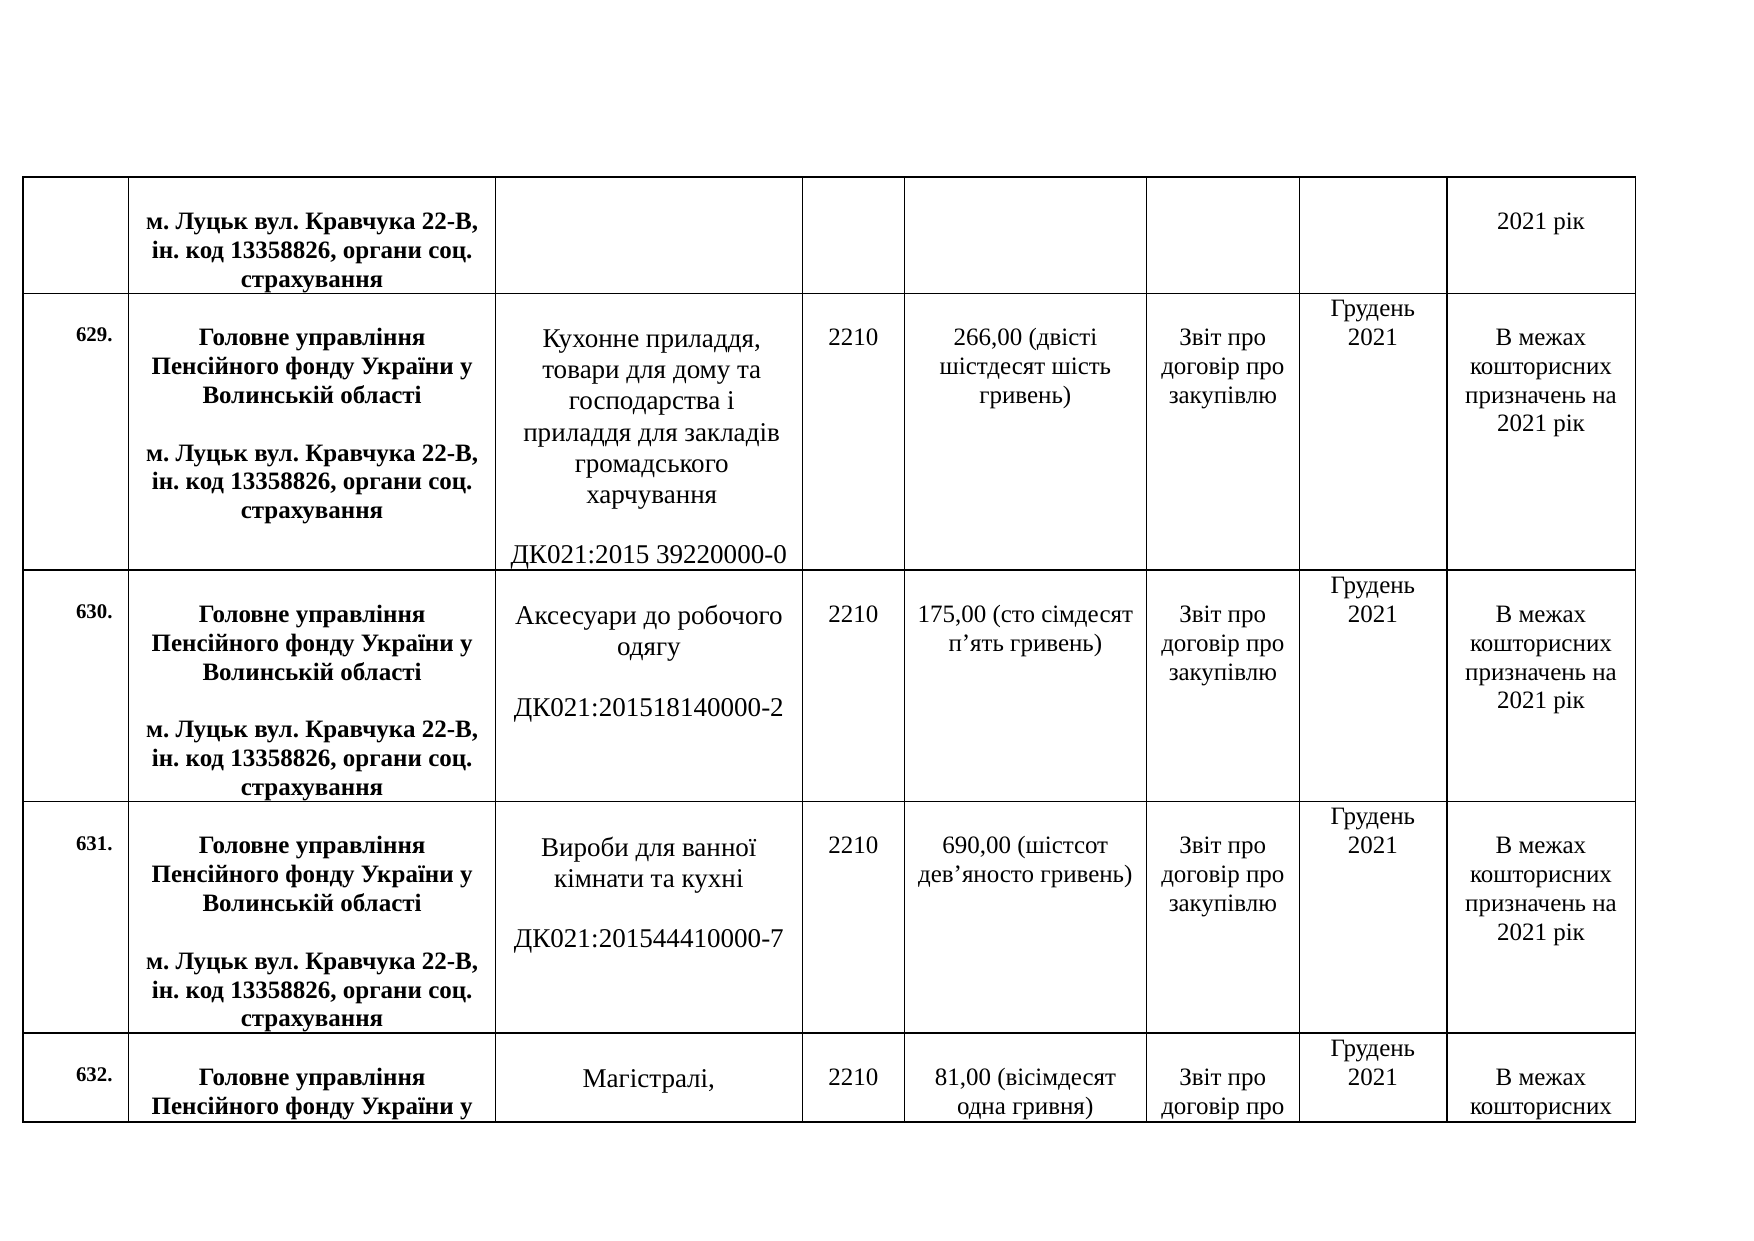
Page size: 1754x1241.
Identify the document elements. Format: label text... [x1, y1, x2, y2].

table_cell [24, 178, 128, 292]
table_cell В межах кошторисних [1448, 1034, 1635, 1121]
table_cell [803, 178, 904, 292]
table_cell Головне управління Пенсійного фонду України у Волинській області м. Луцьк вул. Кравчука 22-В, ін. код 13358826, органи соц. страхування [129, 294, 495, 569]
table_cell Кухонне приладдя, товари для дому та господарства і приладдя для закладів громадського харчування ДК021:2015 39220000-0 [496, 294, 802, 569]
table_cell [1300, 178, 1446, 292]
table_cell 81,00 (вісімдесят одна гривня) [905, 1034, 1146, 1121]
table_cell Магістралі, [496, 1034, 802, 1121]
table_cell Головне управління Пенсійного фонду України у [129, 1034, 495, 1121]
table_cell 690,00 (шістсот дев’яносто гривень) [905, 802, 1146, 1032]
table_cell [24, 294, 128, 569]
table_cell 2210 [803, 571, 904, 801]
table_cell Грудень 2021 [1300, 1034, 1446, 1121]
table_cell Вироби для ванної кімнати та кухні ДК021:201544410000-7 [496, 802, 802, 1032]
table_cell 266,00 (двісті шістдесят шість гривень) [905, 294, 1146, 569]
table_cell В межах кошторисних призначень на 2021 рік [1448, 571, 1635, 801]
table_cell Звіт про договір про закупівлю [1147, 802, 1299, 1032]
table_cell [24, 1034, 128, 1121]
table_cell 2210 [803, 802, 904, 1032]
table_cell Звіт про договір про [1147, 1034, 1299, 1121]
table_cell 2210 [803, 294, 904, 569]
table_cell м. Луцьк вул. Кравчука 22-В, ін. код 13358826, органи соц. страхування [129, 178, 495, 292]
table_cell Звіт про договір про закупівлю [1147, 571, 1299, 801]
table_cell В межах кошторисних призначень на 2021 рік [1448, 294, 1635, 569]
table_cell [1147, 178, 1299, 292]
table_cell [24, 571, 128, 801]
table_cell [905, 178, 1146, 292]
table_cell Головне управління Пенсійного фонду України у Волинській області м. Луцьк вул. Кравчука 22-В, ін. код 13358826, органи соц. страхування [129, 802, 495, 1032]
table_cell Звіт про договір про закупівлю [1147, 294, 1299, 569]
table_cell Грудень 2021 [1300, 802, 1446, 1032]
table_cell В межах кошторисних призначень на 2021 рік [1448, 802, 1635, 1032]
table_cell [24, 802, 128, 1032]
table_cell Аксесуари до робочого одягу ДК021:201518140000-2 [496, 571, 802, 801]
table_cell 175,00 (сто сімдесят п’ять гривень) [905, 571, 1146, 801]
table_cell 2210 [803, 1034, 904, 1121]
table_cell Головне управління Пенсійного фонду України у Волинській області м. Луцьк вул. Кравчука 22-В, ін. код 13358826, органи соц. страхування [129, 571, 495, 801]
table_cell [496, 178, 802, 292]
table_cell 2021 рік [1448, 178, 1635, 292]
table_cell Грудень 2021 [1300, 571, 1446, 801]
table_cell Грудень 2021 [1300, 294, 1446, 569]
